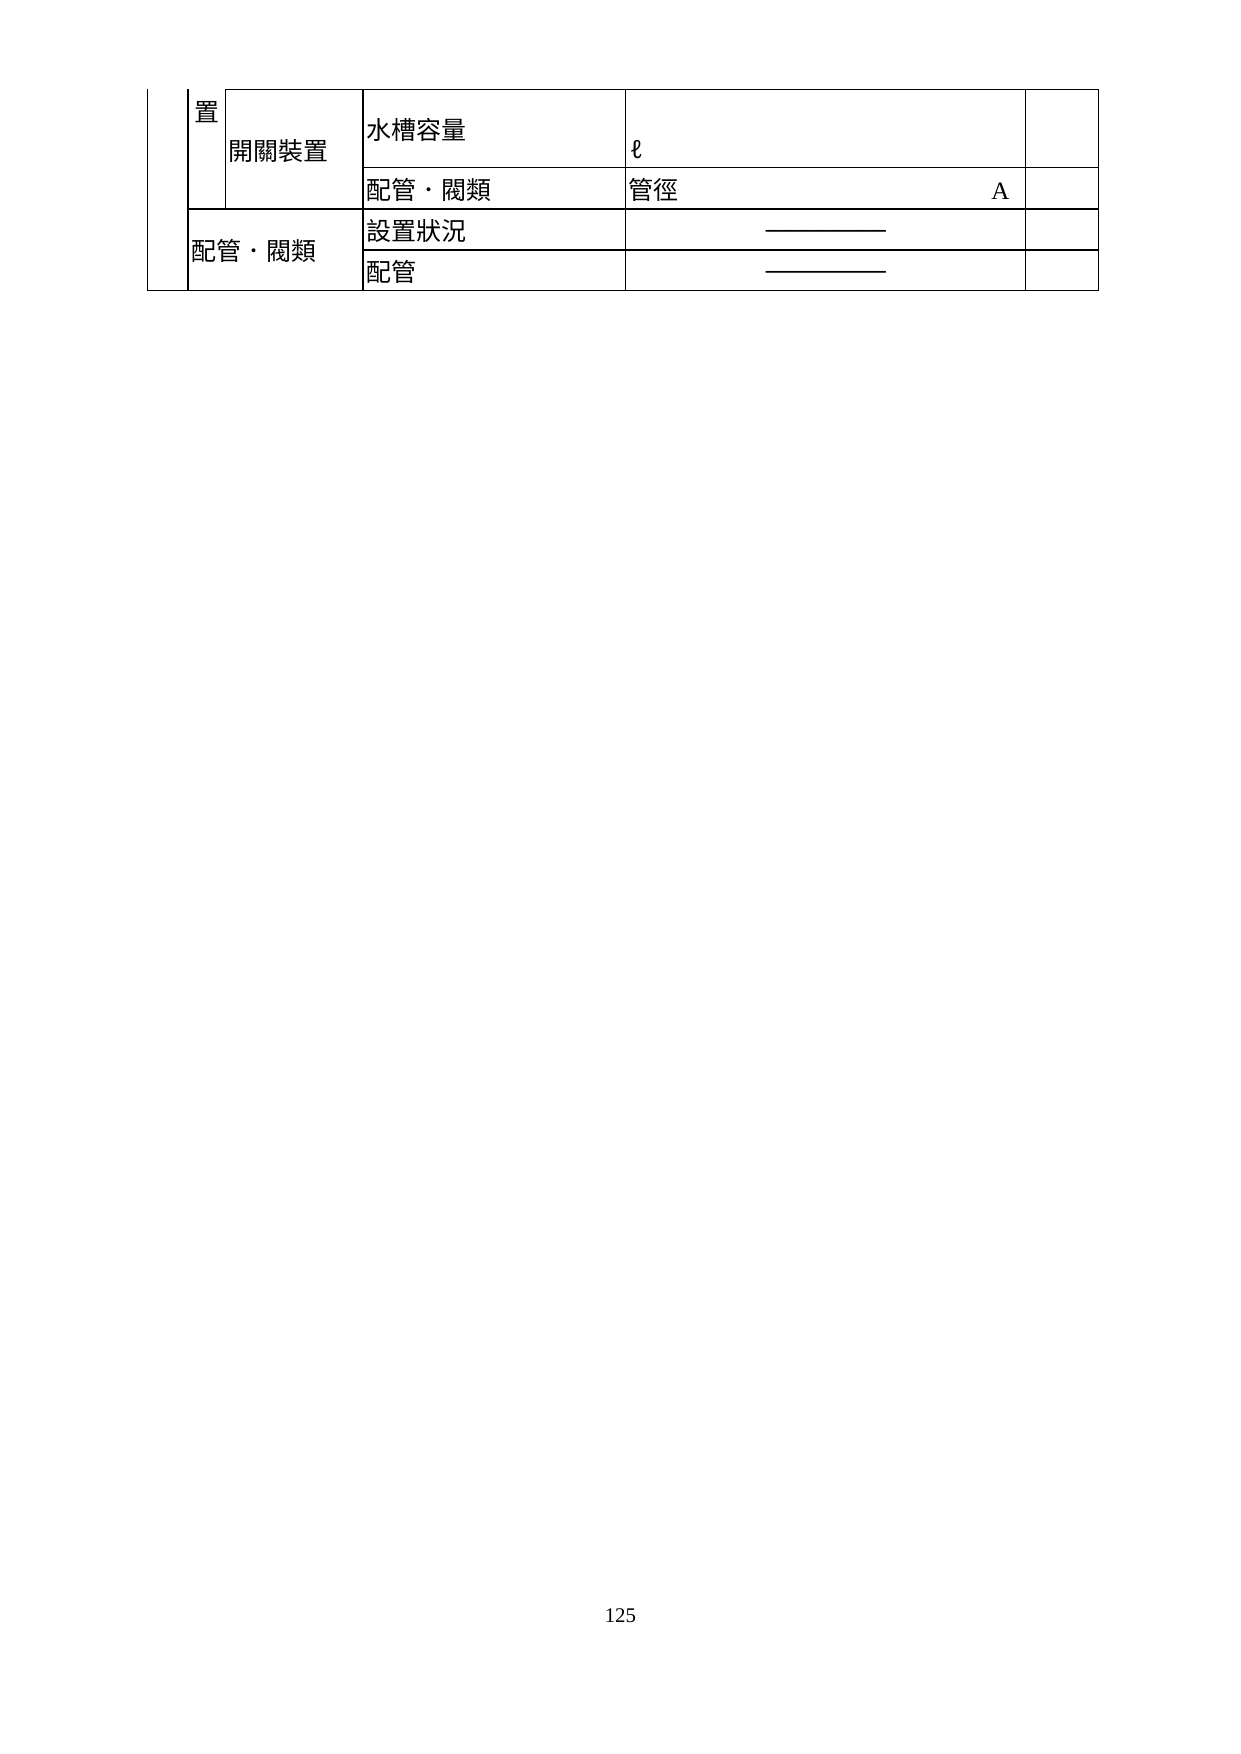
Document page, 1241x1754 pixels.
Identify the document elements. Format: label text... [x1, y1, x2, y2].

table_cell 配管．閥類 [189, 210, 362, 290]
table_cell [148, 167, 187, 208]
table_cell [1026, 168, 1098, 208]
table_cell [1026, 251, 1098, 290]
table_cell 管徑 A [626, 168, 1025, 208]
table_cell [189, 167, 225, 208]
table_cell [1026, 210, 1098, 249]
table_cell 開關裝置 [226, 90, 362, 208]
table_cell ──────── [626, 251, 1025, 290]
table_cell [148, 208, 187, 249]
table_cell 設置狀況 [364, 210, 625, 249]
table_cell 水槽容量 [364, 90, 625, 167]
table_cell 置 [189, 89, 225, 167]
table_cell ──────── [626, 210, 1025, 249]
table_cell [148, 89, 187, 167]
table_cell 配管．閥類 [364, 168, 625, 208]
table_cell [1026, 90, 1098, 167]
table_cell [148, 249, 187, 290]
table_cell ℓ [626, 90, 1025, 167]
table_cell 配管 [364, 251, 625, 290]
